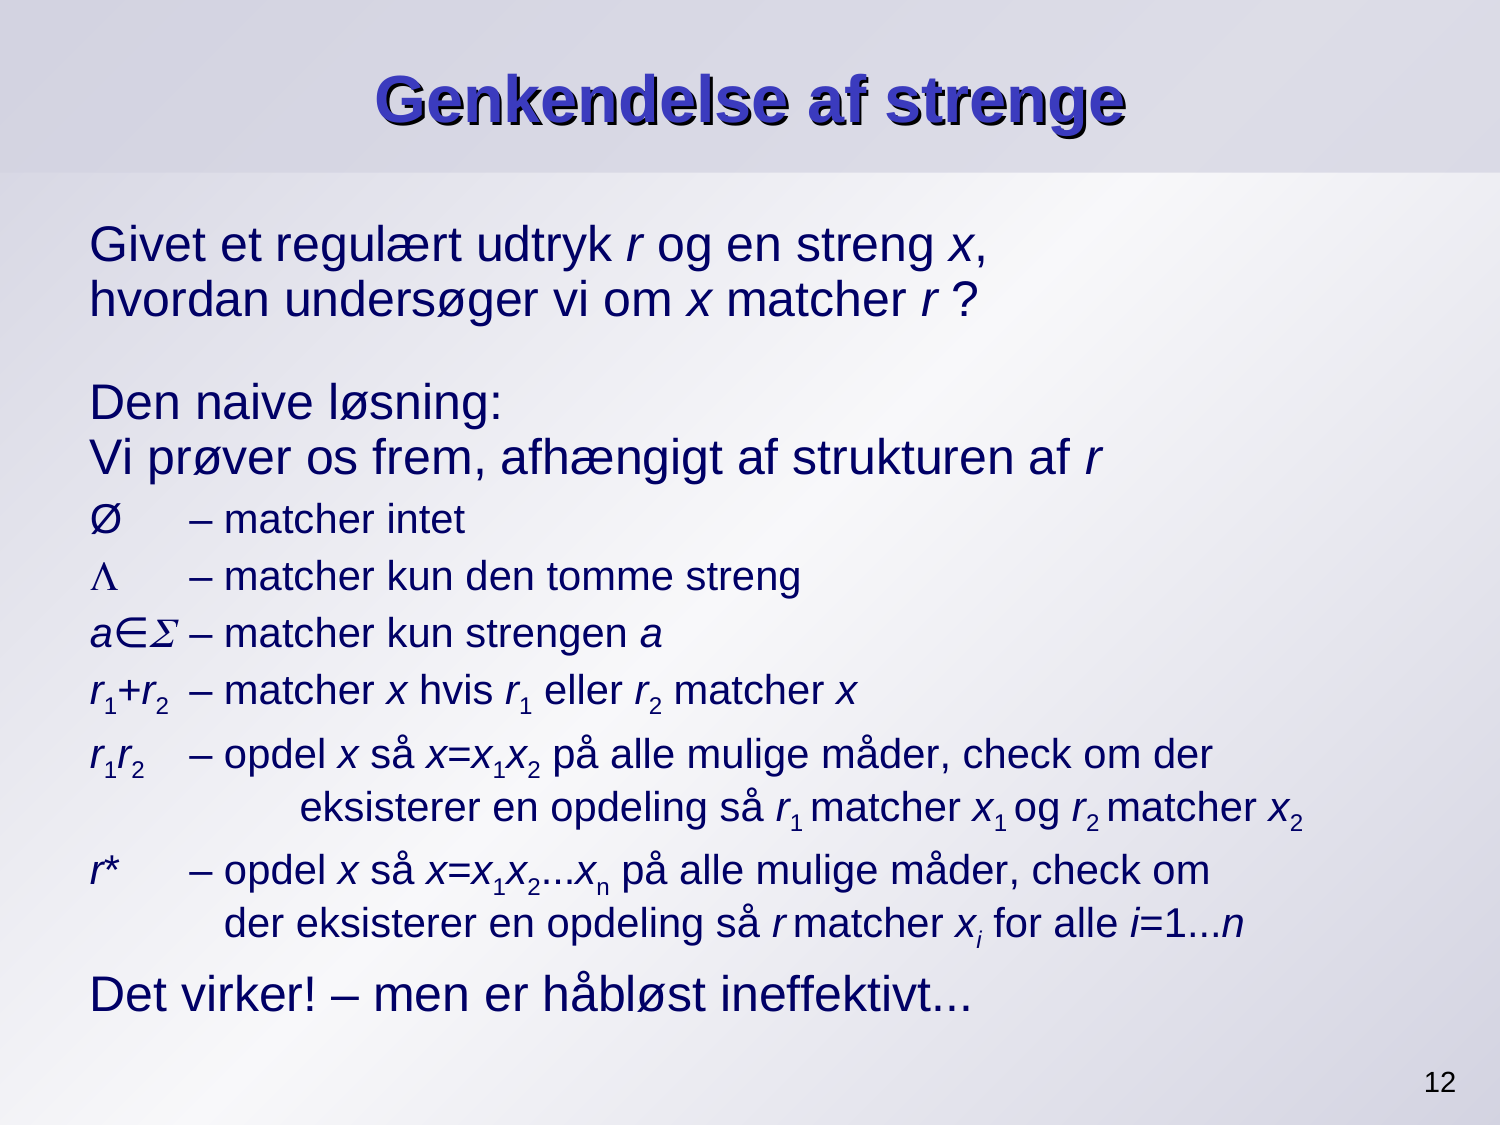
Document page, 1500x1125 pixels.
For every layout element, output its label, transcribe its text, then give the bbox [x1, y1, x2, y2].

list Givet et regulært udtryk r og en streng x, hvordan undersøger vi om x matcher r ? Den naive løsning: Vi prøver os frem, afhængigt af strukturen af r Ø – matcher intet Λ – matcher kun den tomme streng a∈Σ – matcher kun strengen a r1+r2 – matcher x hvis r1 eller r2 matcher x r1r2 – opdel x så x=x1x2 på alle mulige måder, check om der eksisterer en opdeling så r1 matcher x1 og r2 matcher x2 r* – opdel x så x=x1x2...xn på alle mulige måder, check om der eksisterer en opdeling så r matcher xi for alle i=1...n Det virker! – men er håbløst ineffektivt... [74, 208, 1500, 1082]
title Genkendelse af strenge [75, 24, 1426, 174]
